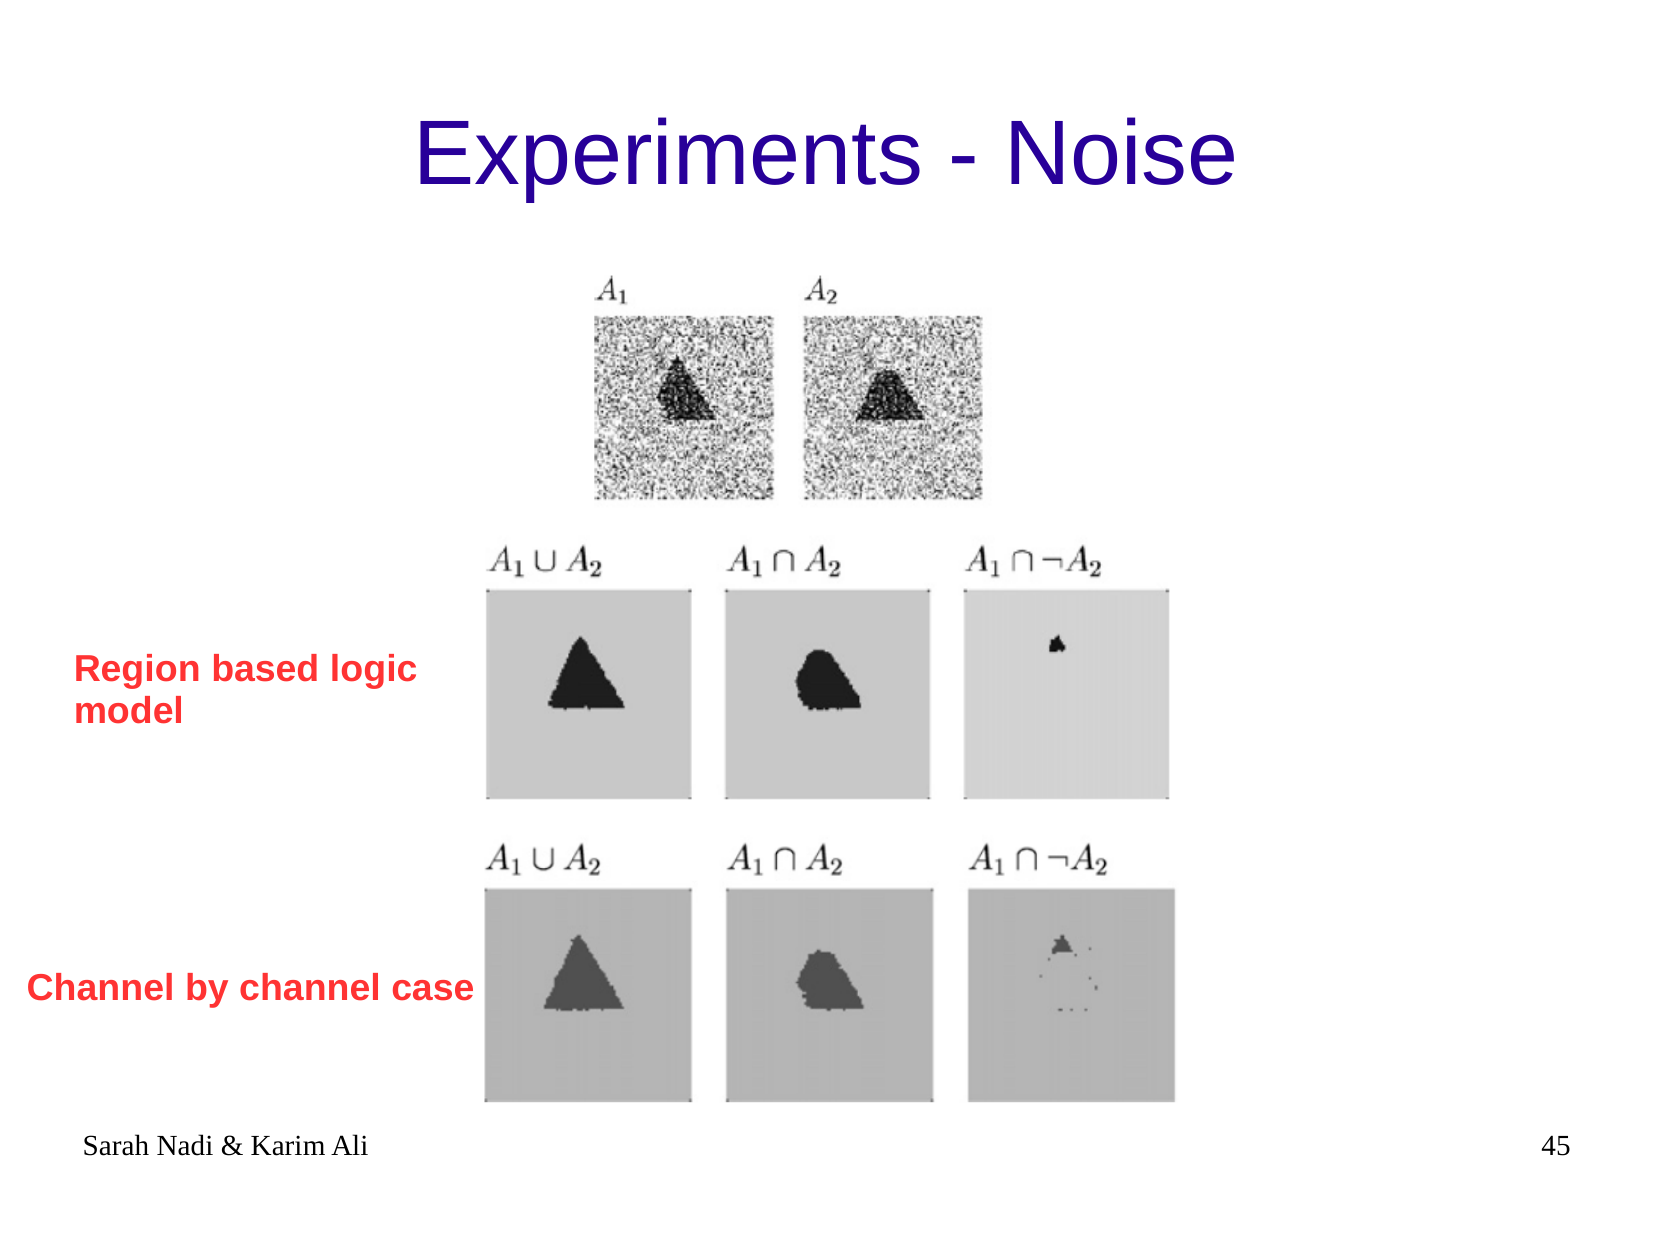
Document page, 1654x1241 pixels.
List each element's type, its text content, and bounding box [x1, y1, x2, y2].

title Experiments - Noise [82, 56, 1571, 250]
text_box Region based logic model [59, 640, 444, 739]
picture [484, 826, 1196, 1124]
picture [590, 265, 998, 518]
picture [478, 531, 1190, 824]
text_box Channel by channel case [11, 958, 490, 1016]
